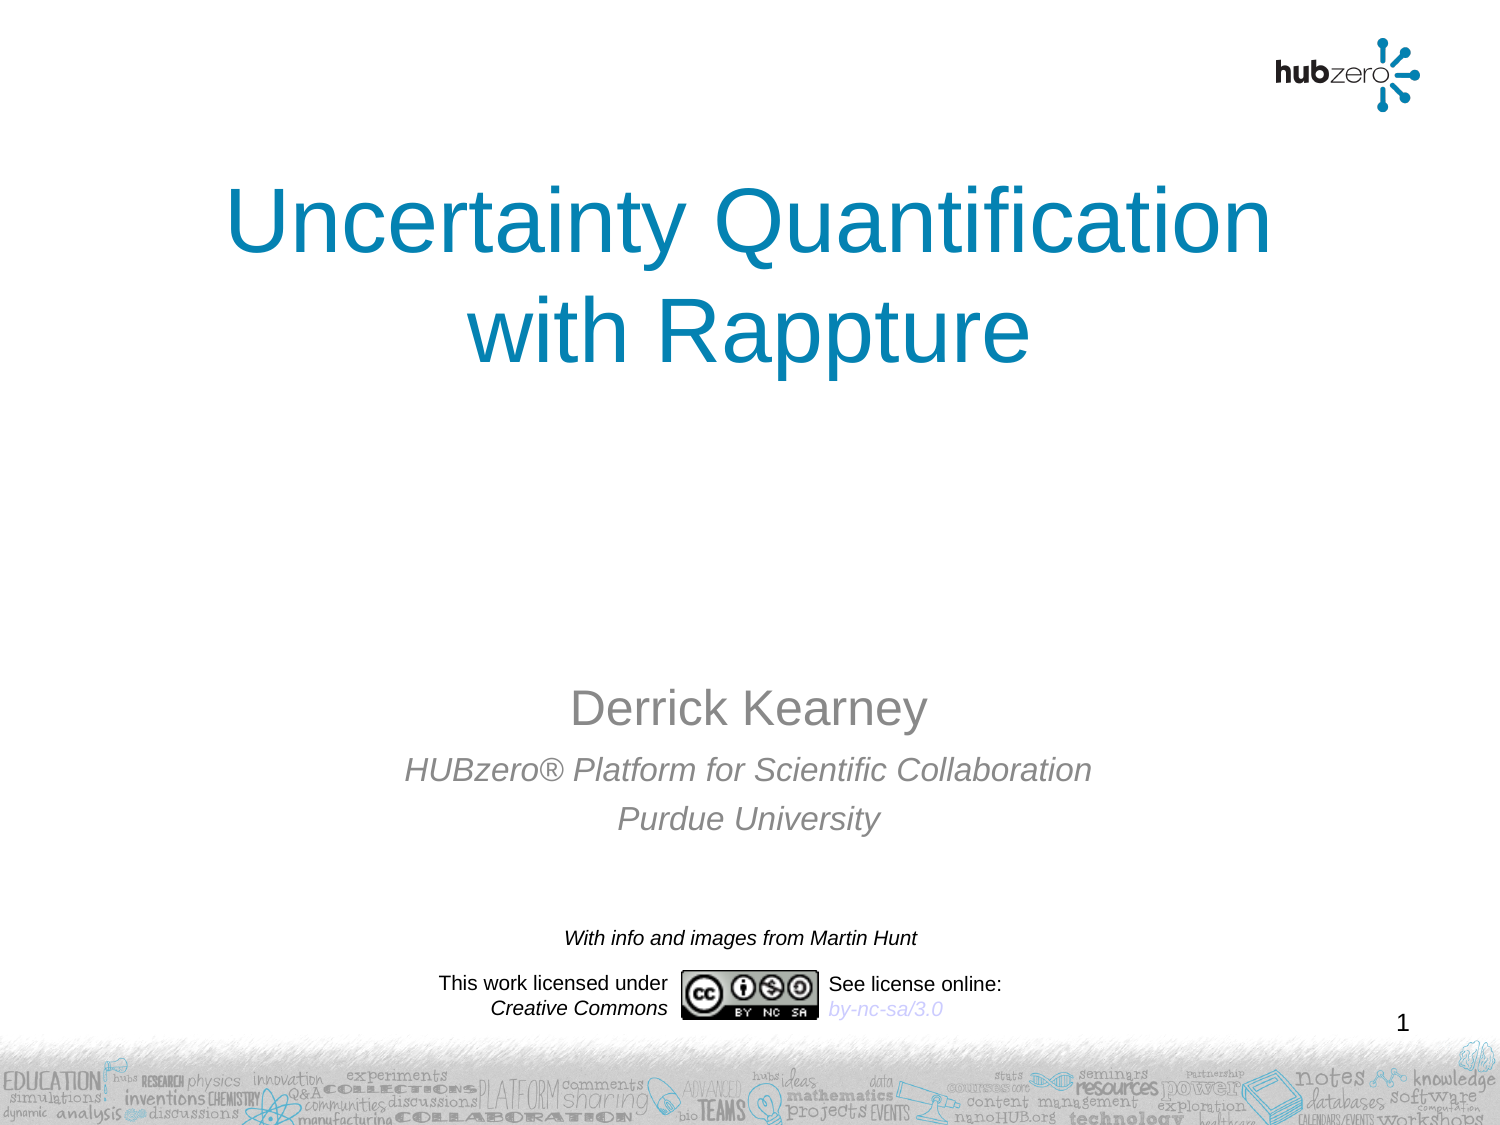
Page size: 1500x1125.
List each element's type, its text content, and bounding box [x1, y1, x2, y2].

text_box Uncertainty Quantification with Rappture [112, 149, 1388, 391]
text_box [1074, 991, 1425, 1052]
picture [0, 1034, 1500, 1125]
picture [1272, 35, 1423, 115]
text_box See license online: by-nc-sa/3.0 [813, 962, 1018, 1029]
text_box Derrick Kearney HUBzero® Platform for Scientific Collaboration Purdue University [223, 668, 1274, 844]
text_box With info and images from Martin Hunt [549, 916, 933, 958]
text_box This work licensed under Creative Commons [423, 962, 683, 1028]
picture [683, 970, 813, 1020]
